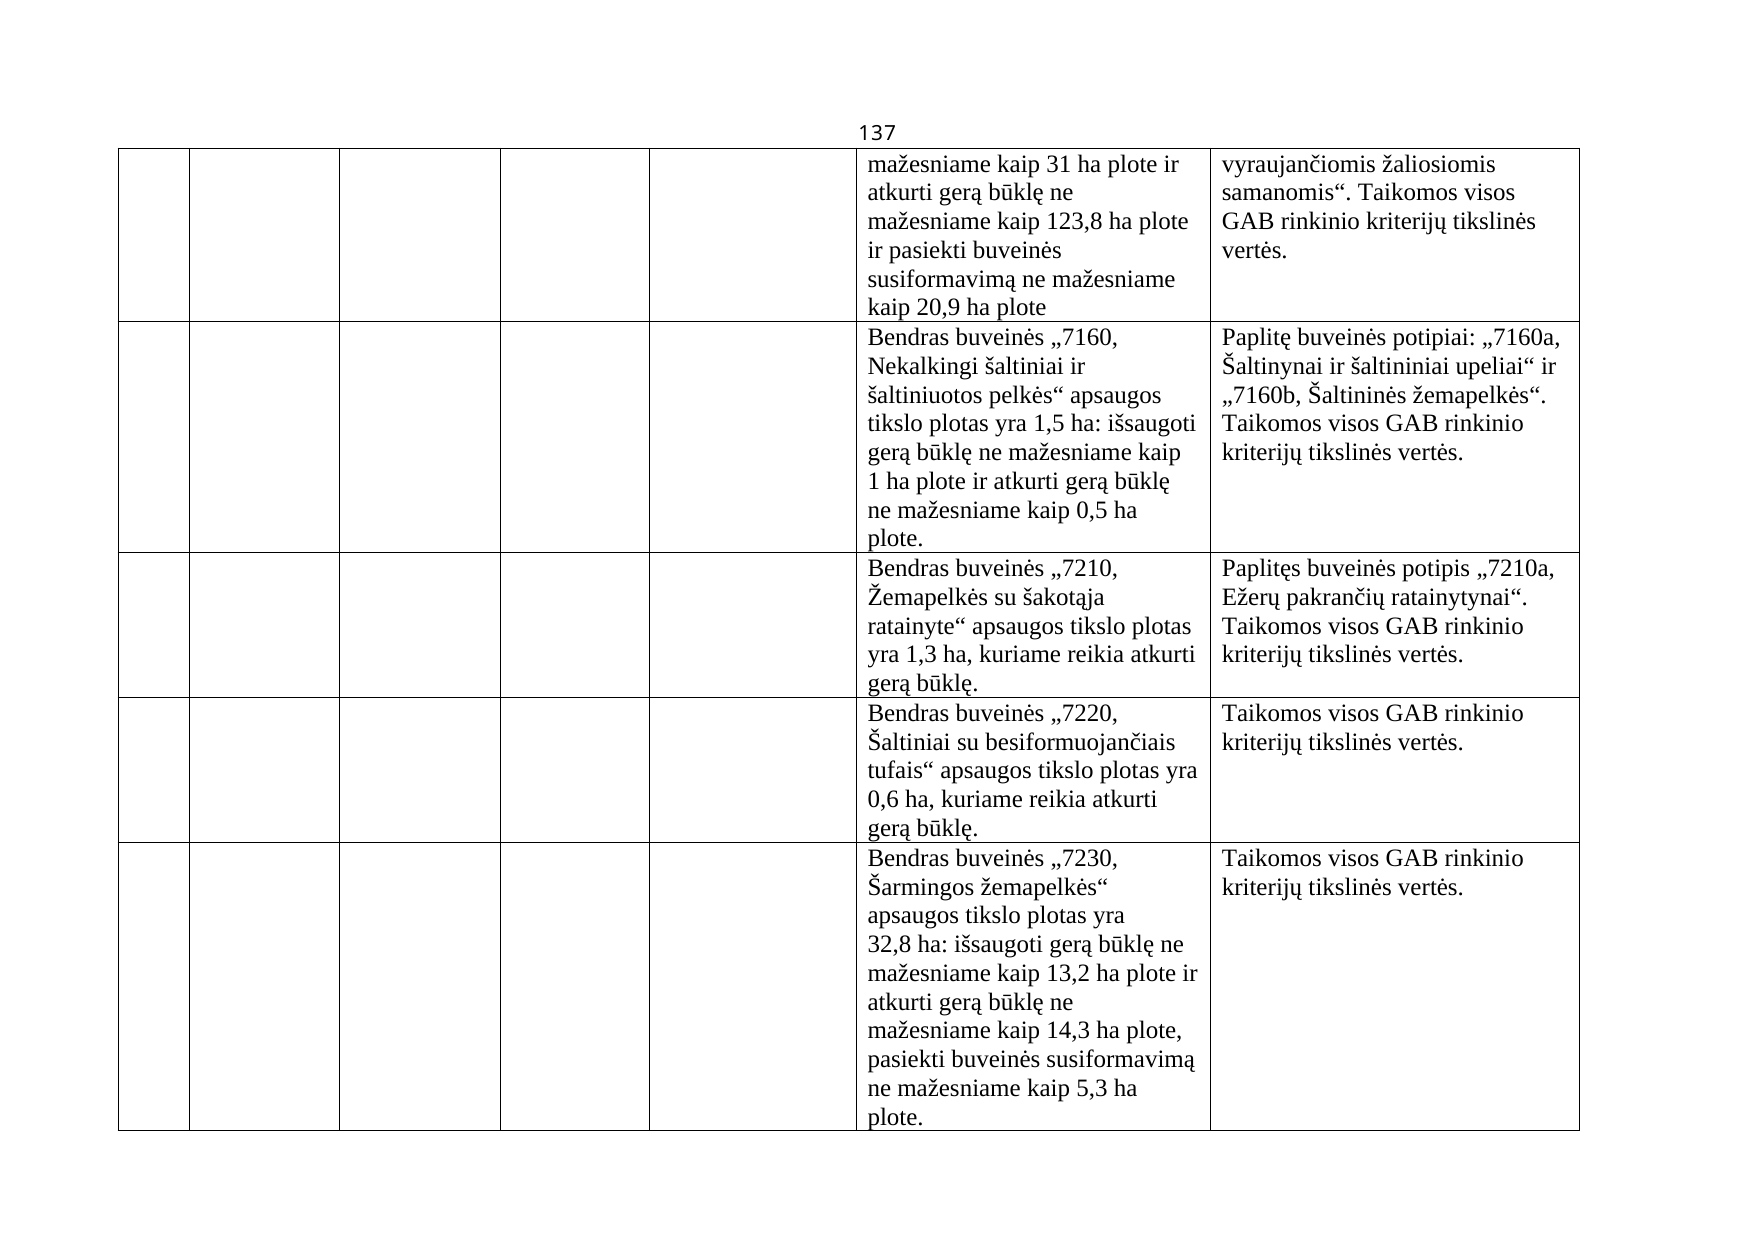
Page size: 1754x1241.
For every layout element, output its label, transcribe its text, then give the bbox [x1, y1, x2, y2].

table_cell [190, 553, 339, 697]
table_cell [650, 553, 856, 697]
table_cell [501, 553, 649, 697]
table_cell Bendras buveinės „7230, Šarmingos žemapelkės“ apsaugos tikslo plotas yra 32,8 ha: išsaugoti gerą būklę ne mažesniame kaip 13,2 ha plote ir atkurti gerą būklę ne mažesniame kaip 14,3 ha plote, pasiekti buveinės susiformavimą ne mažesniame kaip 5,3 ha plote. [857, 843, 1210, 1130]
table_cell vyraujančiomis žaliosiomis samanomis“. Taikomos visos GAB rinkinio kriterijų tikslinės vertės. [1211, 149, 1579, 321]
table_cell Taikomos visos GAB rinkinio kriterijų tikslinės vertės. [1211, 698, 1579, 842]
table_cell [501, 698, 649, 842]
table_cell [119, 843, 189, 1130]
table_cell [340, 698, 500, 842]
table_cell [501, 149, 649, 321]
table_cell [340, 843, 500, 1130]
table_cell [650, 149, 856, 321]
table_cell Bendras buveinės „7220, Šaltiniai su besiformuojančiais tufais“ apsaugos tikslo plotas yra 0,6 ha, kuriame reikia atkurti gerą būklę. [857, 698, 1210, 842]
table_cell mažesniame kaip 31 ha plote ir atkurti gerą būklę ne mažesniame kaip 123,8 ha plote ir pasiekti buveinės susiformavimą ne mažesniame kaip 20,9 ha plote [857, 149, 1210, 321]
table_cell [650, 843, 856, 1130]
table_cell [340, 553, 500, 697]
table_cell [190, 843, 339, 1130]
table_cell [119, 322, 189, 552]
table_cell [340, 149, 500, 321]
table_cell [650, 698, 856, 842]
table_cell [340, 322, 500, 552]
table_cell [501, 843, 649, 1130]
table_cell [119, 553, 189, 697]
table_cell [650, 322, 856, 552]
table_cell Bendras buveinės „7210, Žemapelkės su šakotąja ratainyte“ apsaugos tikslo plotas yra 1,3 ha, kuriame reikia atkurti gerą būklę. [857, 553, 1210, 697]
table_cell [119, 149, 189, 321]
table_cell [501, 322, 649, 552]
table_cell Paplitę buveinės potipiai: „7160a, Šaltinynai ir šaltininiai upeliai“ ir „7160b, Šaltininės žemapelkės“. Taikomos visos GAB rinkinio kriterijų tikslinės vertės. [1211, 322, 1579, 552]
table_cell [119, 698, 189, 842]
table_cell Taikomos visos GAB rinkinio kriterijų tikslinės vertės. [1211, 843, 1579, 1130]
table_cell [190, 698, 339, 842]
table_cell [190, 322, 339, 552]
table_cell Paplitęs buveinės potipis „7210a, Ežerų pakrančių ratainytynai“. Taikomos visos GAB rinkinio kriterijų tikslinės vertės. [1211, 553, 1579, 697]
table_cell Bendras buveinės „7160, Nekalkingi šaltiniai ir šaltiniuotos pelkės“ apsaugos tikslo plotas yra 1,5 ha: išsaugoti gerą būklę ne mažesniame kaip 1 ha plote ir atkurti gerą būklę ne mažesniame kaip 0,5 ha plote. [857, 322, 1210, 552]
table_cell [190, 149, 339, 321]
